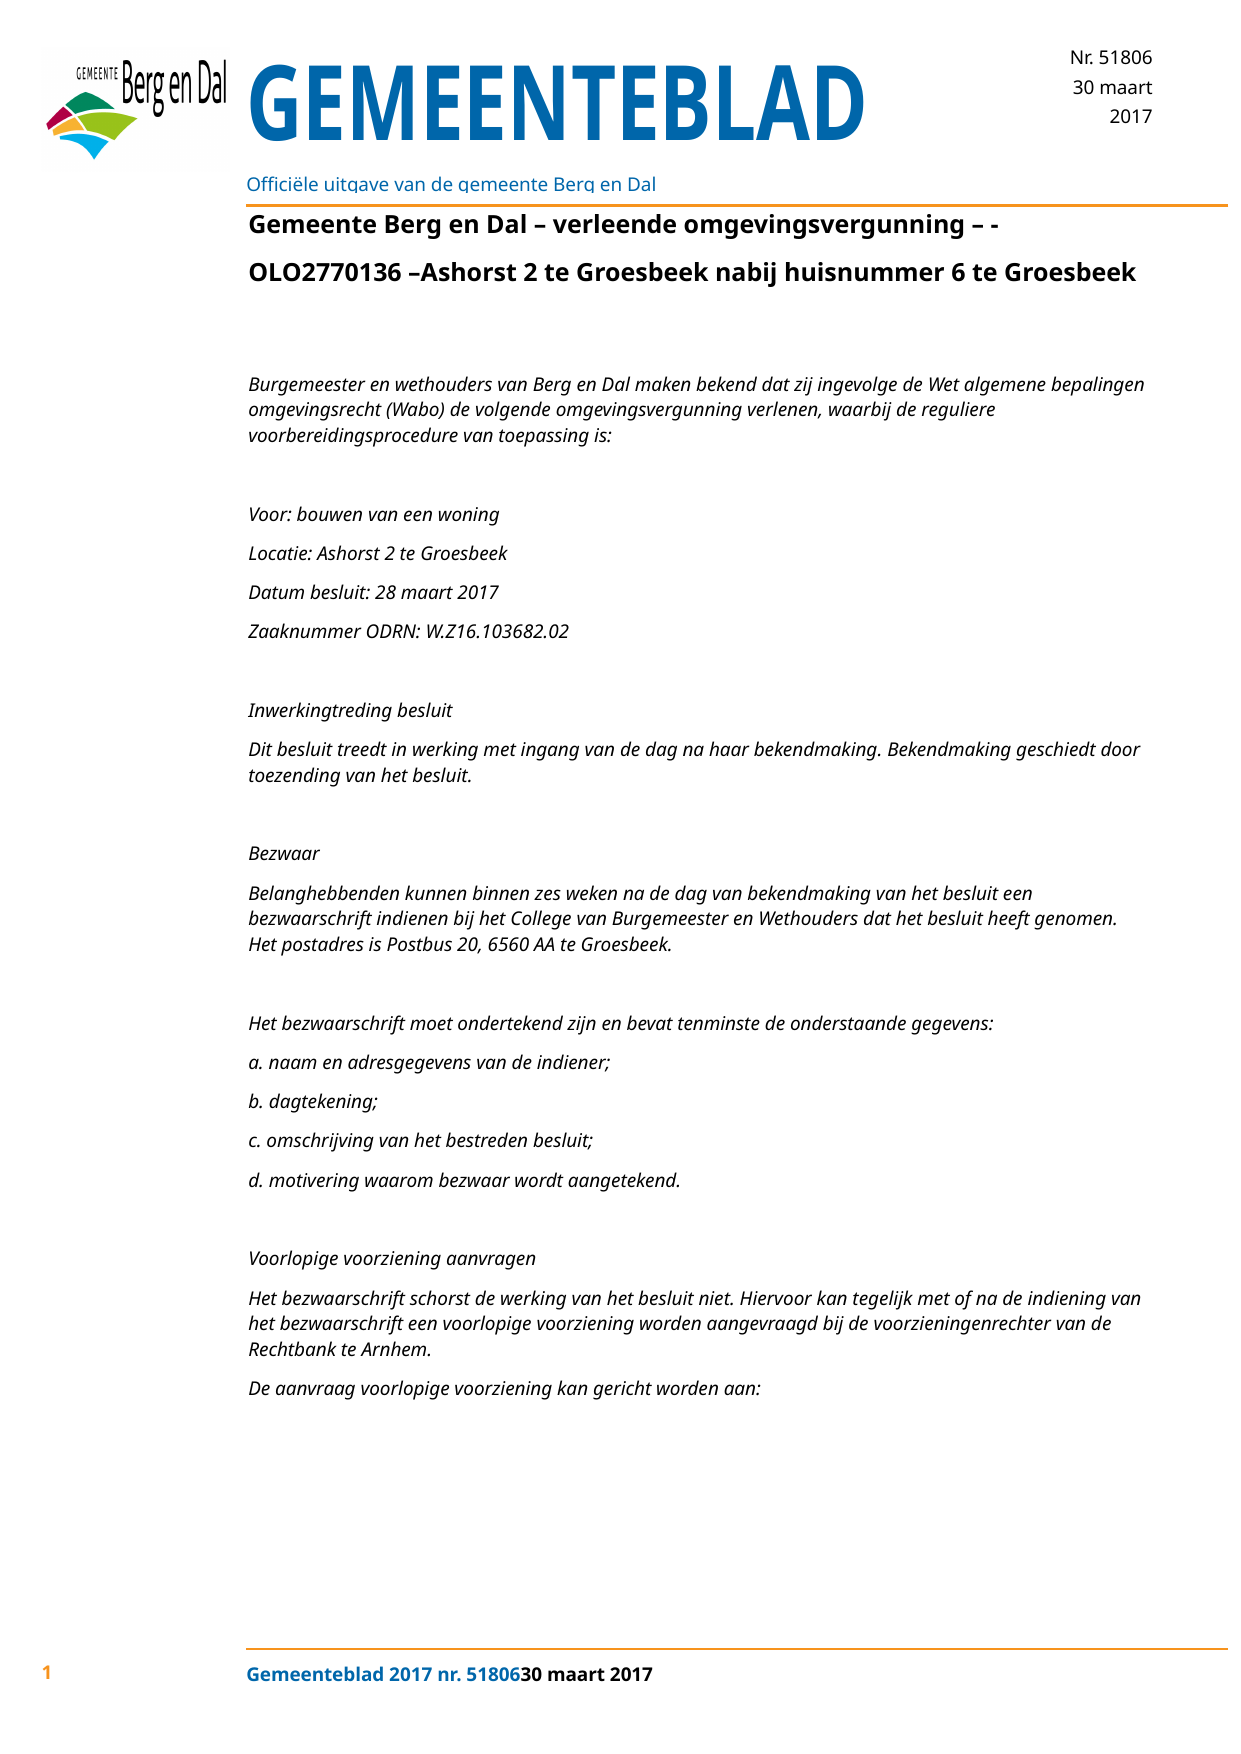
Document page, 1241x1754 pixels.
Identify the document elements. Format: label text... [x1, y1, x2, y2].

text Burgemeester en wethouders van Berg en Dal maken bekend dat zij ingevolge de Wet algemene bepalingen omgevingsrecht (Wabo) de volgende omgevingsvergunning verlenen, waarbij de reguliere voorbereidingsprocedure van toepassing is: [248, 371, 1152, 448]
text c. omschrijving van het bestreden besluit; [248, 1128, 1152, 1153]
text Belanghebbenden kunnen binnen zes weken na de dag van bekendmaking van het besluit een bezwaarschrift indienen bij het College van Burgemeester en Wethouders dat het besluit heeft genomen. Het postadres is Postbus 20, 6560 AA te Groesbeek. [248, 880, 1152, 957]
text Datum besluit: 28 maart 2017 [248, 579, 1152, 605]
text Locatie: Ashorst 2 te Groesbeek [248, 540, 1152, 566]
text Voor: bouwen van een woning [248, 501, 1152, 526]
text b. dagtekening; [248, 1088, 1152, 1114]
text Inwerkingtreding besluit [248, 697, 1152, 723]
text d. motivering waarom bezwaar wordt aangetekend. [248, 1167, 1152, 1193]
text a. naam en adresgegevens van de indiener; [248, 1049, 1152, 1075]
text Voorlopige voorziening aanvragen [248, 1246, 1152, 1271]
text Bezwaar [248, 841, 1152, 866]
picture [41, 47, 231, 172]
text Het bezwaarschrift schorst de werking van het besluit niet. Hiervoor kan tegelijk met of na de indiening van het bezwaarschrift een voorlopige voorziening worden aangevraagd bij de voorzieningenrechter van de Rechtbank te Arnhem. [248, 1285, 1152, 1362]
text Het bezwaarschrift moet ondertekend zijn en bevat tenminste de onderstaande gegevens: [248, 1010, 1152, 1036]
text Zaaknummer ODRN: W.Z16.103682.02 [248, 618, 1152, 644]
text De aanvraag voorlopige voorziening kan gericht worden aan: [248, 1376, 1152, 1401]
text Dit besluit treedt in werking met ingang van de dag na haar bekendmaking. Bekendmaking geschiedt door toezending van het besluit. [248, 736, 1152, 788]
text Gemeente Berg en Dal – verleende omgevingsvergunning – -OLO2770136 –Ashorst 2 te Groesbeek nabij huisnummer 6 te Groesbeek [248, 207, 1152, 288]
